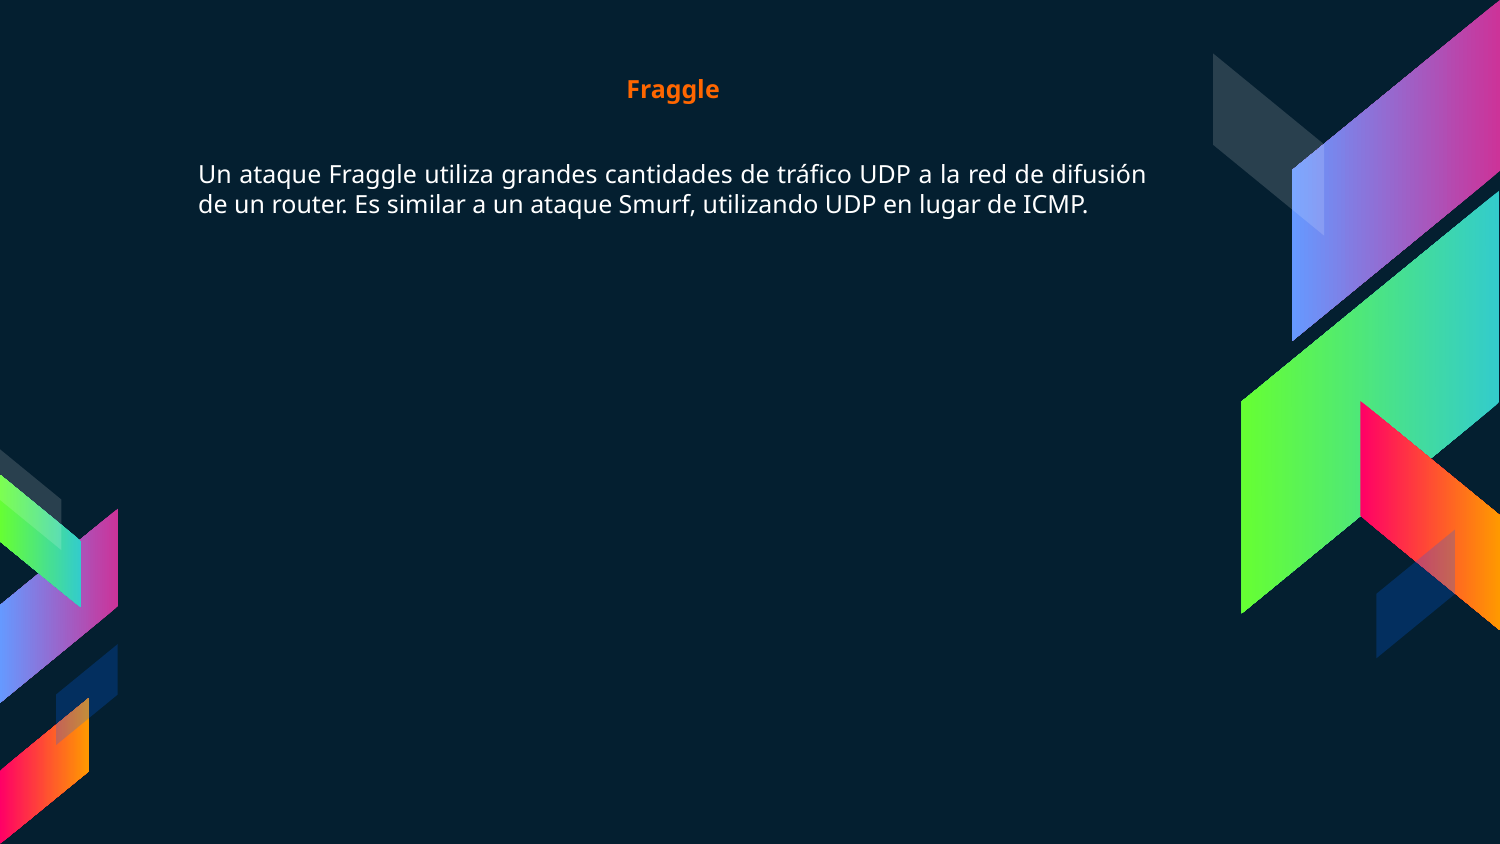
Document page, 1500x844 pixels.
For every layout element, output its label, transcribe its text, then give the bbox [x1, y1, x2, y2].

list Fraggle Un ataque Fraggle utiliza grandes cantidades de tráfico UDP a la red de difusión de un router. Es similar a un ataque Smurf, utilizando UDP en lugar de ICMP. [183, 59, 1164, 506]
